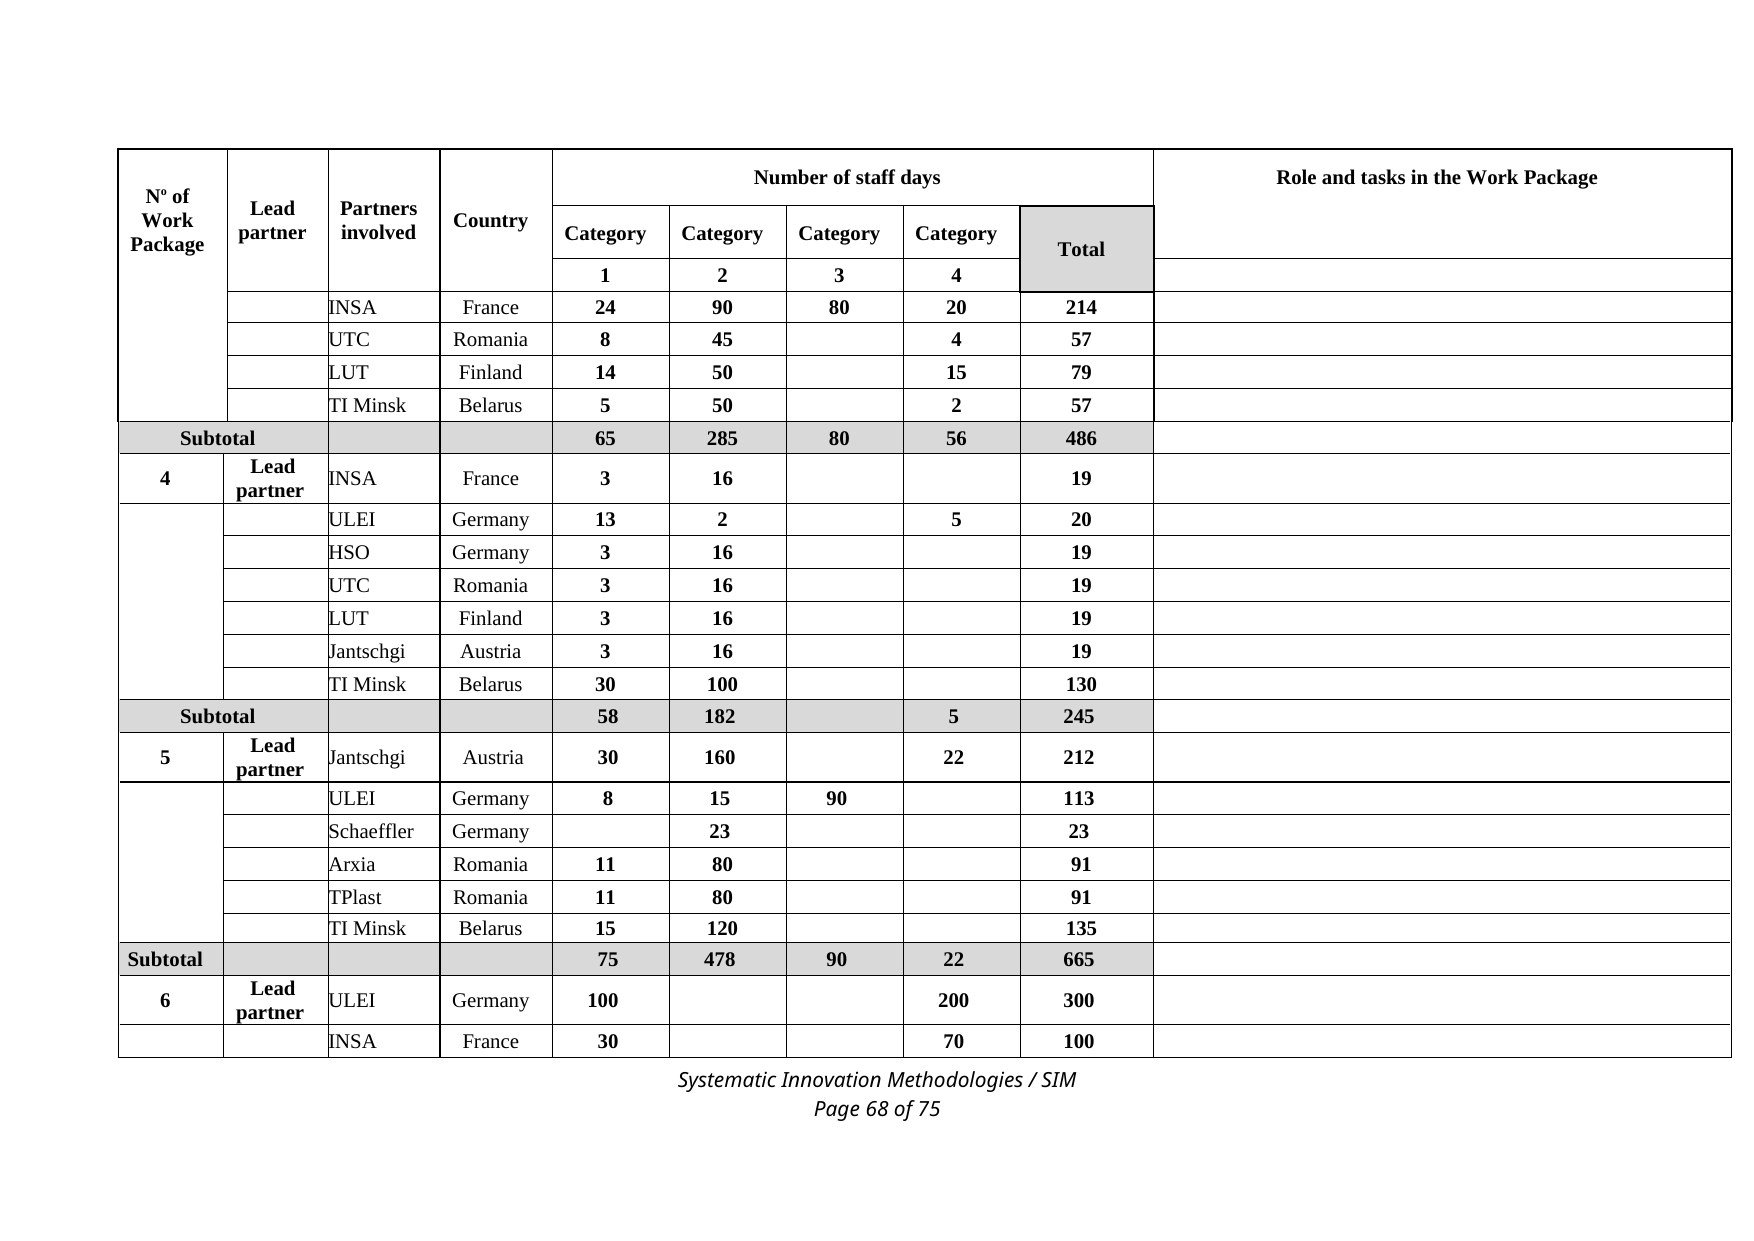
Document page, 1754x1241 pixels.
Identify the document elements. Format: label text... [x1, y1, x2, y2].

table_cell [1154, 781, 1731, 814]
table_cell [904, 848, 1020, 880]
table_cell [224, 815, 328, 847]
table_cell Jantschgi [329, 733, 439, 781]
table_cell [228, 323, 328, 355]
table_cell 120 [670, 914, 786, 942]
table_cell 2 [904, 389, 1020, 421]
table_cell 3 [553, 602, 669, 634]
table_cell Germany [441, 815, 552, 847]
table_cell [119, 388, 227, 421]
table_cell 3 [553, 536, 669, 568]
table_cell Lead partner [224, 733, 328, 781]
table_cell ULEI [329, 783, 439, 814]
table_cell 3 [553, 635, 669, 667]
table_cell 15 [553, 914, 669, 942]
table_cell 8 [553, 783, 669, 814]
table_cell [1155, 292, 1731, 322]
table_cell 23 [670, 815, 786, 847]
table_cell 130 [1021, 668, 1153, 699]
table_cell 16 [670, 536, 786, 568]
table_cell [787, 602, 903, 634]
table_cell ULEI [329, 504, 439, 535]
table_cell 19 [1021, 454, 1153, 502]
table_cell 91 [1021, 881, 1153, 913]
table_cell 1 [553, 259, 669, 291]
table_cell 300 [1021, 976, 1153, 1024]
table_cell Romania [441, 881, 552, 913]
table_cell [224, 848, 328, 880]
table_cell 56 [904, 422, 1020, 453]
table_cell 22 [904, 943, 1020, 975]
table_cell 91 [1021, 848, 1153, 880]
table_cell [1155, 356, 1731, 388]
table_cell [1155, 389, 1731, 421]
table_cell Subtotal [119, 422, 328, 453]
table_cell Lead partner [224, 976, 328, 1024]
table_cell Category [904, 206, 1019, 258]
table_cell 24 [553, 292, 669, 322]
table_cell 5 [904, 504, 1020, 535]
table_cell [904, 668, 1020, 699]
table_cell Subtotal [119, 943, 223, 975]
table_cell [1154, 814, 1731, 847]
table_cell 200 [904, 976, 1020, 1024]
table_cell 5 [553, 389, 669, 421]
table_cell [787, 733, 903, 781]
table_cell [441, 943, 552, 975]
table_cell LUT [329, 356, 439, 388]
table_cell 100 [670, 668, 786, 699]
table_cell 80 [787, 422, 903, 453]
table_cell 80 [670, 881, 786, 913]
table_cell [1154, 699, 1731, 732]
table_cell 57 [1021, 389, 1153, 421]
table_cell 30 [553, 733, 669, 781]
table_cell 2 [670, 259, 786, 291]
table_cell 90 [670, 292, 786, 322]
table_cell 4 [904, 323, 1020, 355]
table_cell 90 [787, 943, 903, 975]
table_cell [787, 668, 903, 699]
table_cell 4 [119, 454, 223, 502]
table_cell [787, 504, 903, 535]
table_cell [787, 454, 903, 502]
table_cell INSA [329, 454, 439, 502]
table_cell 70 [904, 1025, 1020, 1057]
table_cell 19 [1021, 635, 1153, 667]
table_cell [904, 914, 1020, 942]
table_cell [224, 635, 328, 667]
table_cell [228, 292, 328, 322]
table_cell 100 [553, 976, 669, 1024]
table_cell 22 [904, 733, 1020, 781]
table_cell [1154, 1024, 1731, 1057]
table_cell [904, 783, 1020, 814]
table_cell [904, 881, 1020, 913]
table_cell Finland [441, 356, 552, 388]
table_cell 100 [1021, 1025, 1153, 1057]
table_cell [787, 1025, 903, 1057]
table_cell 19 [1021, 602, 1153, 634]
table_cell Schaeffler [329, 815, 439, 847]
table_cell 15 [670, 783, 786, 814]
table_cell [119, 291, 227, 388]
table_cell Lead partner [224, 454, 328, 502]
table_cell 160 [670, 733, 786, 781]
table_cell [787, 635, 903, 667]
table_cell INSA [329, 292, 439, 322]
table_cell TI Minsk [329, 668, 439, 699]
table_cell Total [1021, 207, 1153, 291]
table_cell 20 [1021, 504, 1153, 535]
table_cell HSO [329, 536, 439, 568]
table_cell Germany [441, 976, 552, 1024]
table_cell Germany [441, 536, 552, 568]
table_cell 486 [1021, 422, 1153, 453]
table_cell [670, 976, 786, 1024]
table_cell 58 [553, 700, 669, 732]
table_header Partners involved [329, 150, 439, 291]
table_cell Arxia [329, 848, 439, 880]
table_cell UTC [329, 323, 439, 355]
table_cell [1154, 503, 1731, 535]
table_cell 65 [553, 422, 669, 453]
table_cell 3 [787, 259, 903, 291]
table_cell 14 [553, 356, 669, 388]
table_cell ULEI [329, 976, 439, 1024]
table_cell [1154, 667, 1731, 699]
table_cell 16 [670, 454, 786, 502]
table_cell Germany [441, 783, 552, 814]
table_cell France [441, 1025, 552, 1057]
table_cell [1154, 453, 1731, 502]
table_cell [329, 943, 439, 975]
table_cell [1154, 942, 1731, 975]
table_cell [553, 815, 669, 847]
table_cell 6 [119, 976, 223, 1024]
table_cell 4 [904, 259, 1019, 291]
table_cell 13 [553, 504, 669, 535]
table_cell [1155, 259, 1731, 291]
table_cell LUT [329, 602, 439, 634]
table_cell [224, 1025, 328, 1057]
table_cell [329, 422, 439, 453]
table_cell [787, 569, 903, 601]
table_cell Category [553, 206, 669, 258]
table_cell [1154, 847, 1731, 880]
table_cell 16 [670, 635, 786, 667]
table_cell [224, 783, 328, 814]
table_cell Romania [441, 848, 552, 880]
table_cell [228, 356, 328, 388]
table_cell 11 [553, 848, 669, 880]
table_cell 2 [670, 504, 786, 535]
table_cell 11 [553, 881, 669, 913]
table_cell [224, 914, 328, 942]
table_cell [441, 700, 552, 732]
table_cell Belarus [441, 914, 552, 942]
table_cell Romania [441, 323, 552, 355]
table_cell 23 [1021, 815, 1153, 847]
table_cell Subtotal [119, 700, 328, 732]
table_cell France [441, 454, 552, 502]
table_cell Category [670, 206, 786, 258]
table_header Role and tasks in the Work Package [1154, 150, 1731, 205]
table_cell [1154, 601, 1731, 634]
table_cell [119, 1025, 223, 1057]
table_cell Jantschgi [329, 635, 439, 667]
table_cell Finland [441, 602, 552, 634]
table_cell [670, 1025, 786, 1057]
table_cell [904, 536, 1020, 568]
table_cell TI Minsk [329, 914, 439, 942]
table_cell 90 [787, 783, 903, 814]
table_cell [1154, 880, 1731, 913]
table_header Number of staff days [553, 150, 1153, 205]
table_cell [787, 389, 903, 421]
table_cell 212 [1021, 733, 1153, 781]
table_cell [787, 356, 903, 388]
table_cell [787, 914, 903, 942]
table_cell 80 [670, 848, 786, 880]
table_cell [1154, 975, 1731, 1024]
table_cell [787, 700, 903, 732]
table_cell 5 [904, 700, 1020, 732]
table_cell 57 [1021, 323, 1153, 355]
table_cell 113 [1021, 783, 1153, 814]
table_cell Austria [441, 635, 552, 667]
table_cell [1154, 421, 1731, 453]
table_cell [1155, 323, 1731, 355]
table_cell [329, 700, 439, 732]
table_cell [787, 848, 903, 880]
table_cell 16 [670, 602, 786, 634]
table_cell Belarus [441, 389, 552, 421]
table_cell [1154, 634, 1731, 667]
table_cell [228, 389, 328, 421]
table_cell 30 [553, 1025, 669, 1057]
table_cell [224, 504, 328, 535]
table_cell [904, 635, 1020, 667]
table_cell Category [787, 206, 903, 258]
table_cell [787, 881, 903, 913]
table_cell [224, 569, 328, 601]
table_cell [787, 323, 903, 355]
table_cell Germany [441, 504, 552, 535]
table_cell [1155, 205, 1731, 258]
table_cell [1154, 535, 1731, 568]
table_cell 245 [1021, 700, 1153, 732]
table_cell 30 [553, 668, 669, 699]
table_cell [224, 668, 328, 699]
table_cell [224, 536, 328, 568]
table_cell 5 [119, 733, 223, 781]
table_cell INSA [329, 1025, 439, 1057]
table_cell 50 [670, 389, 786, 421]
table_cell [904, 815, 1020, 847]
table_cell 15 [904, 356, 1020, 388]
table_cell Austria [441, 733, 552, 781]
table_cell 665 [1021, 943, 1153, 975]
table_cell [904, 602, 1020, 634]
table_cell 19 [1021, 569, 1153, 601]
table_cell [787, 536, 903, 568]
table_cell 3 [553, 454, 669, 502]
table_cell 79 [1021, 356, 1153, 388]
table_cell 20 [904, 292, 1020, 322]
table_cell TPlast [329, 881, 439, 913]
table_cell [1154, 732, 1731, 781]
table_cell 135 [1021, 914, 1153, 942]
table_cell 16 [670, 569, 786, 601]
table_cell 214 [1021, 293, 1153, 322]
table_cell [1154, 913, 1731, 942]
table_cell Romania [441, 569, 552, 601]
table_cell [1154, 568, 1731, 601]
table_cell 50 [670, 356, 786, 388]
table_header Country [441, 150, 552, 291]
table_cell 478 [670, 943, 786, 975]
table_cell [119, 504, 223, 699]
table_cell [787, 976, 903, 1024]
table_cell [224, 943, 328, 975]
table_cell TI Minsk [329, 389, 439, 421]
table_cell 8 [553, 323, 669, 355]
table_cell [224, 881, 328, 913]
table_cell [787, 815, 903, 847]
table_cell 19 [1021, 536, 1153, 568]
table_cell UTC [329, 569, 439, 601]
table_cell France [441, 292, 552, 322]
table_cell 75 [553, 943, 669, 975]
table_cell Belarus [441, 668, 552, 699]
table_cell 45 [670, 323, 786, 355]
table_cell [441, 422, 552, 453]
table_cell 285 [670, 422, 786, 453]
table_header Lead partner [228, 150, 328, 291]
table_cell 3 [553, 569, 669, 601]
table_cell [119, 782, 223, 942]
table_cell [224, 602, 328, 634]
table_cell [904, 454, 1020, 502]
table_header No of Work Package [119, 150, 227, 291]
table_cell 80 [787, 292, 903, 322]
table_cell [904, 569, 1020, 601]
table_cell 182 [670, 700, 786, 732]
